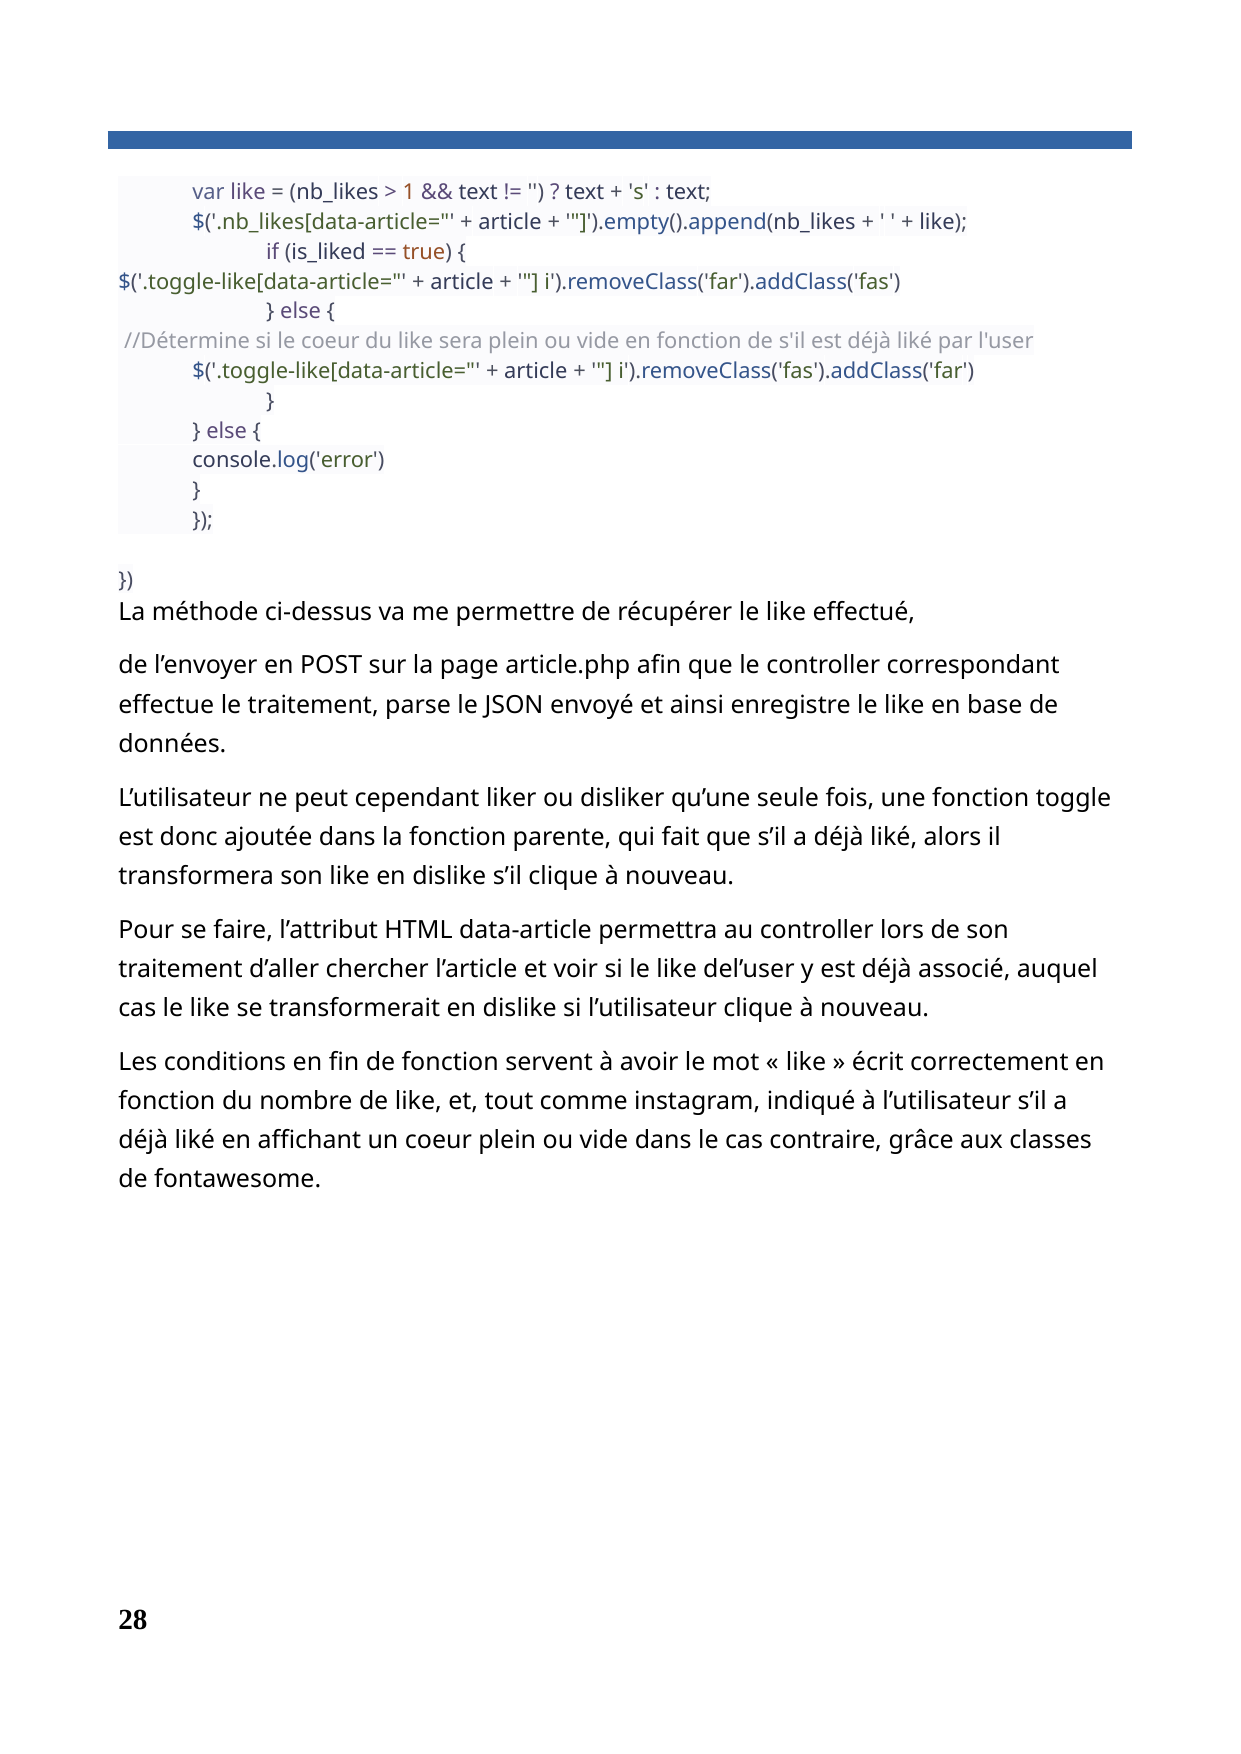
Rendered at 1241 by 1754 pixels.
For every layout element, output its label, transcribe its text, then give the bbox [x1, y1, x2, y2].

text $('.nb_likes[data-article="' + article + '"]').empty().append(nb_likes + ' ' + like); [118, 206, 1122, 236]
text var like = (nb_likes > 1 && text != '') ? text + 's' : text; [118, 176, 1122, 206]
text $('.toggle-like[data-article="' + article + '"] i').removeClass('far').addClass('fas') [118, 266, 1122, 296]
text console.log('error') [118, 444, 1122, 474]
text } [118, 474, 1122, 504]
text Les conditions en fin de fonction servent à avoir le mot « like » écrit correctement en fonction du nombre de like, et, tout comme instagram, indiqué à l’utilisateur s’il a déjà liké en affichant un coeur plein ou vide dans le cas contraire, grâce aux classes de fontawesome. [118, 1043, 1122, 1195]
text //Détermine si le coeur du like sera plein ou vide en fonction de s'il est déjà liké par l'user [118, 325, 1122, 355]
text $('.toggle-like[data-article="' + article + '"] i').removeClass('fas').addClass('far') [118, 355, 1122, 385]
text } else { [118, 415, 1122, 444]
text L’utilisateur ne peut cependant liker ou disliker qu’une seule fois, une fonction toggle est donc ajoutée dans la fonction parente, qui fait que s’il a déjà liké, alors il transformera son like en dislike s’il clique à nouveau. [118, 779, 1122, 892]
text La méthode ci-dessus va me permettre de récupérer le like effectué, [118, 593, 1122, 627]
text }); [118, 504, 1122, 534]
text de l’envoyer en POST sur la page article.php afin que le controller correspondant effectue le traitement, parse le JSON envoyé et ainsi enregistre le like en base de données. [118, 647, 1122, 759]
text }) [118, 563, 1122, 593]
text if (is_liked == true) { [118, 236, 1122, 266]
text } else { [118, 296, 1122, 325]
text } [118, 385, 1122, 415]
text Pour se faire, l’attribut HTML data-article permettra au controller lors de son traitement d’aller chercher l’article et voir si le like del’user y est déjà associé, auquel cas le like se transformerait en dislike si l’utilisateur clique à nouveau. [118, 911, 1122, 1024]
